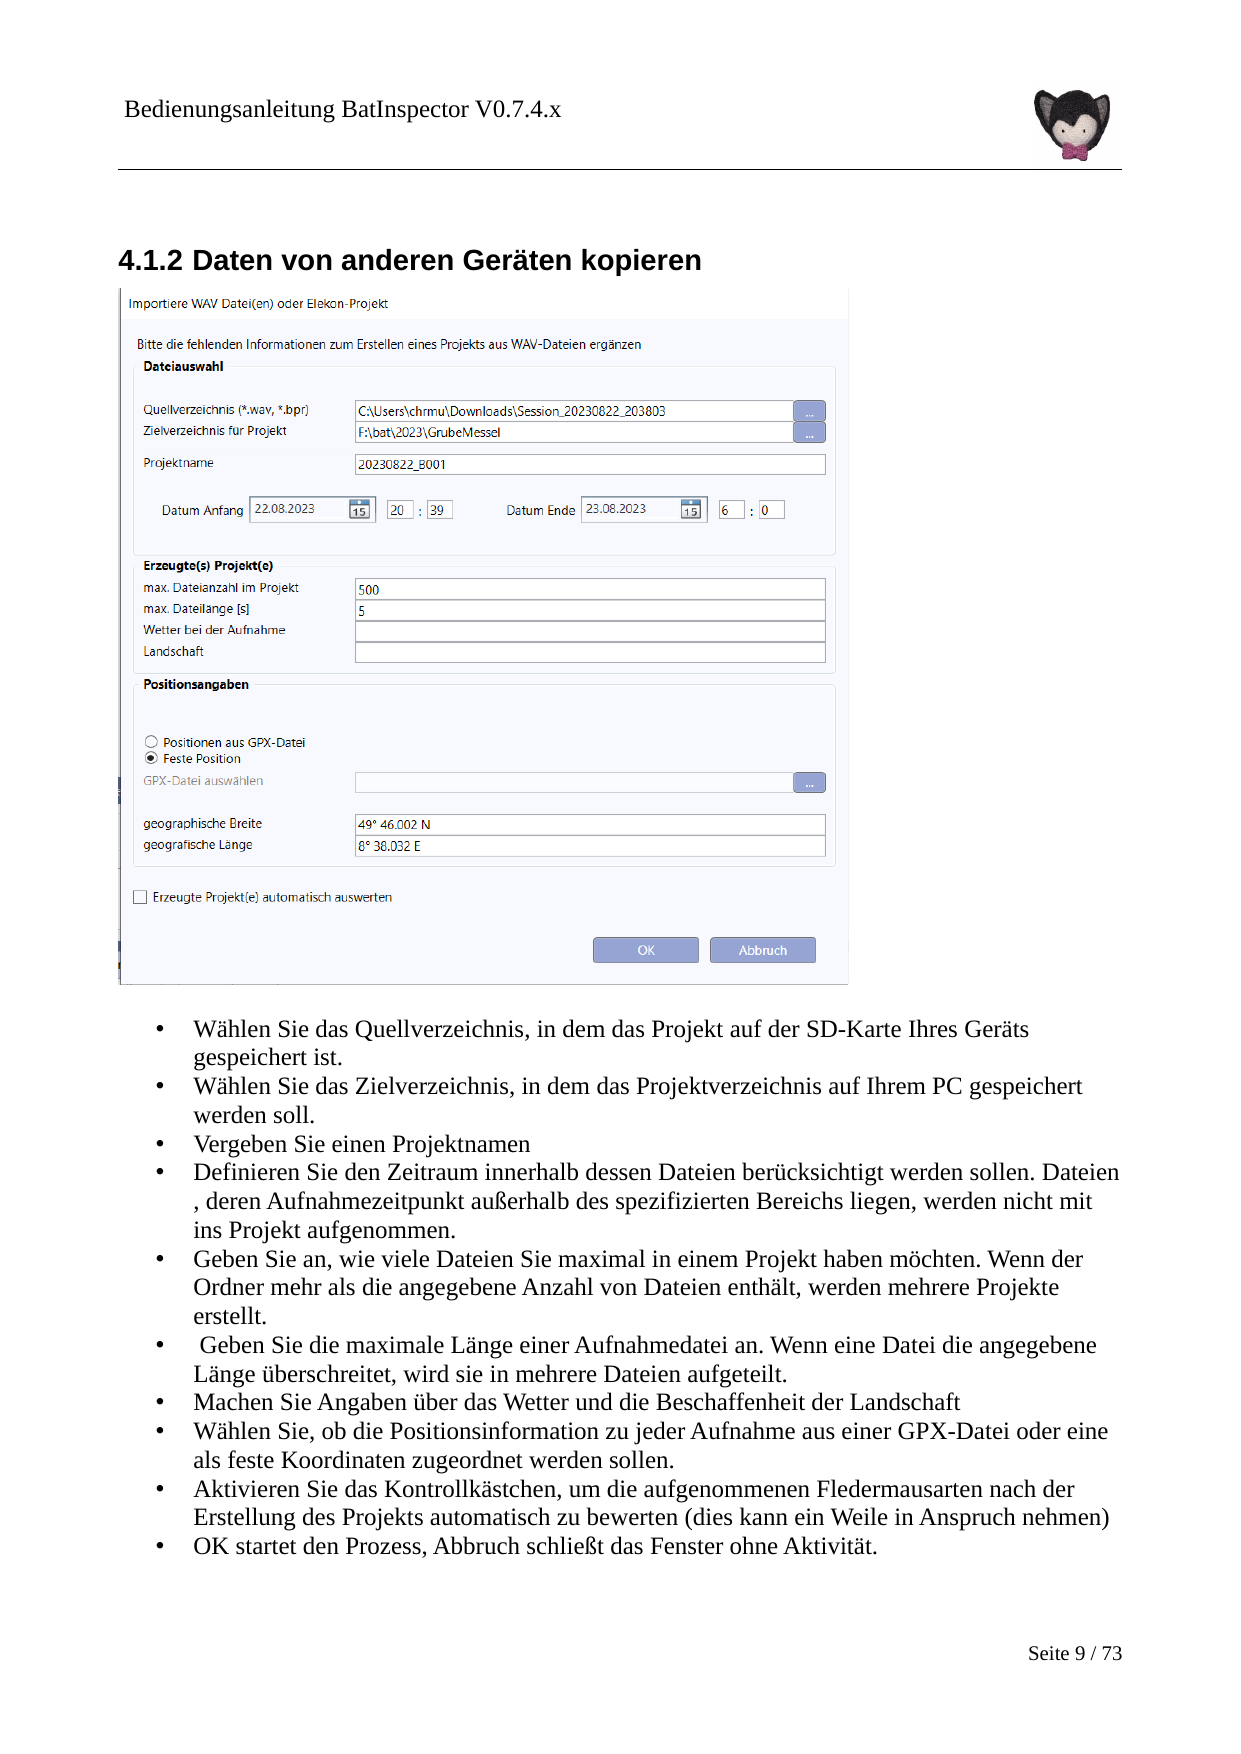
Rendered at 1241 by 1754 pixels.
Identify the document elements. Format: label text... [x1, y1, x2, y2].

list Aktivieren Sie das Kontrollkästchen, um die aufgenommenen Fledermausarten nach der Erstellung des Projekts automatisch zu bewerten (dies kann ein Weile in Anspruch nehmen) [156, 1474, 1122, 1531]
list Wählen Sie das Quellverzeichnis, in dem das Projekt auf der SD-Karte Ihres Geräts gespeichert ist. [156, 1014, 1122, 1071]
list Wählen Sie das Zielverzeichnis, in dem das Projektverzeichnis auf Ihrem PC gespeichert werden soll. [156, 1071, 1122, 1129]
subtitle Daten von anderen Geräten kopieren [118, 243, 1122, 276]
list Wählen Sie, ob die Positionsinformation zu jeder Aufnahme aus einer GPX-Datei oder eine als feste Koordinaten zugeordnet werden sollen. [156, 1416, 1122, 1474]
list OK startet den Prozess, Abbruch schließt das Fenster ohne Aktivität. [156, 1531, 1122, 1560]
picture [1030, 80, 1119, 169]
list Definieren Sie den Zeitraum innerhalb dessen Dateien berücksichtigt werden sollen. Dateien , deren Aufnahmezeitpunkt außerhalb des spezifizierten Bereichs liegen, werden nicht mit ins Projekt aufgenommen. [156, 1157, 1122, 1244]
list Vergeben Sie einen Projektnamen [156, 1129, 1122, 1157]
picture [118, 288, 849, 985]
list Geben Sie die maximale Länge einer Aufnahmedatei an. Wenn eine Datei die angegebene Länge überschreitet, wird sie in mehrere Dateien aufgeteilt. [156, 1330, 1122, 1387]
list Machen Sie Angaben über das Wetter und die Beschaffenheit der Landschaft [156, 1387, 1122, 1416]
list Geben Sie an, wie viele Dateien Sie maximal in einem Projekt haben möchten. Wenn der Ordner mehr als die angegebene Anzahl von Dateien enthält, werden mehrere Projekte erstellt. [156, 1244, 1122, 1330]
